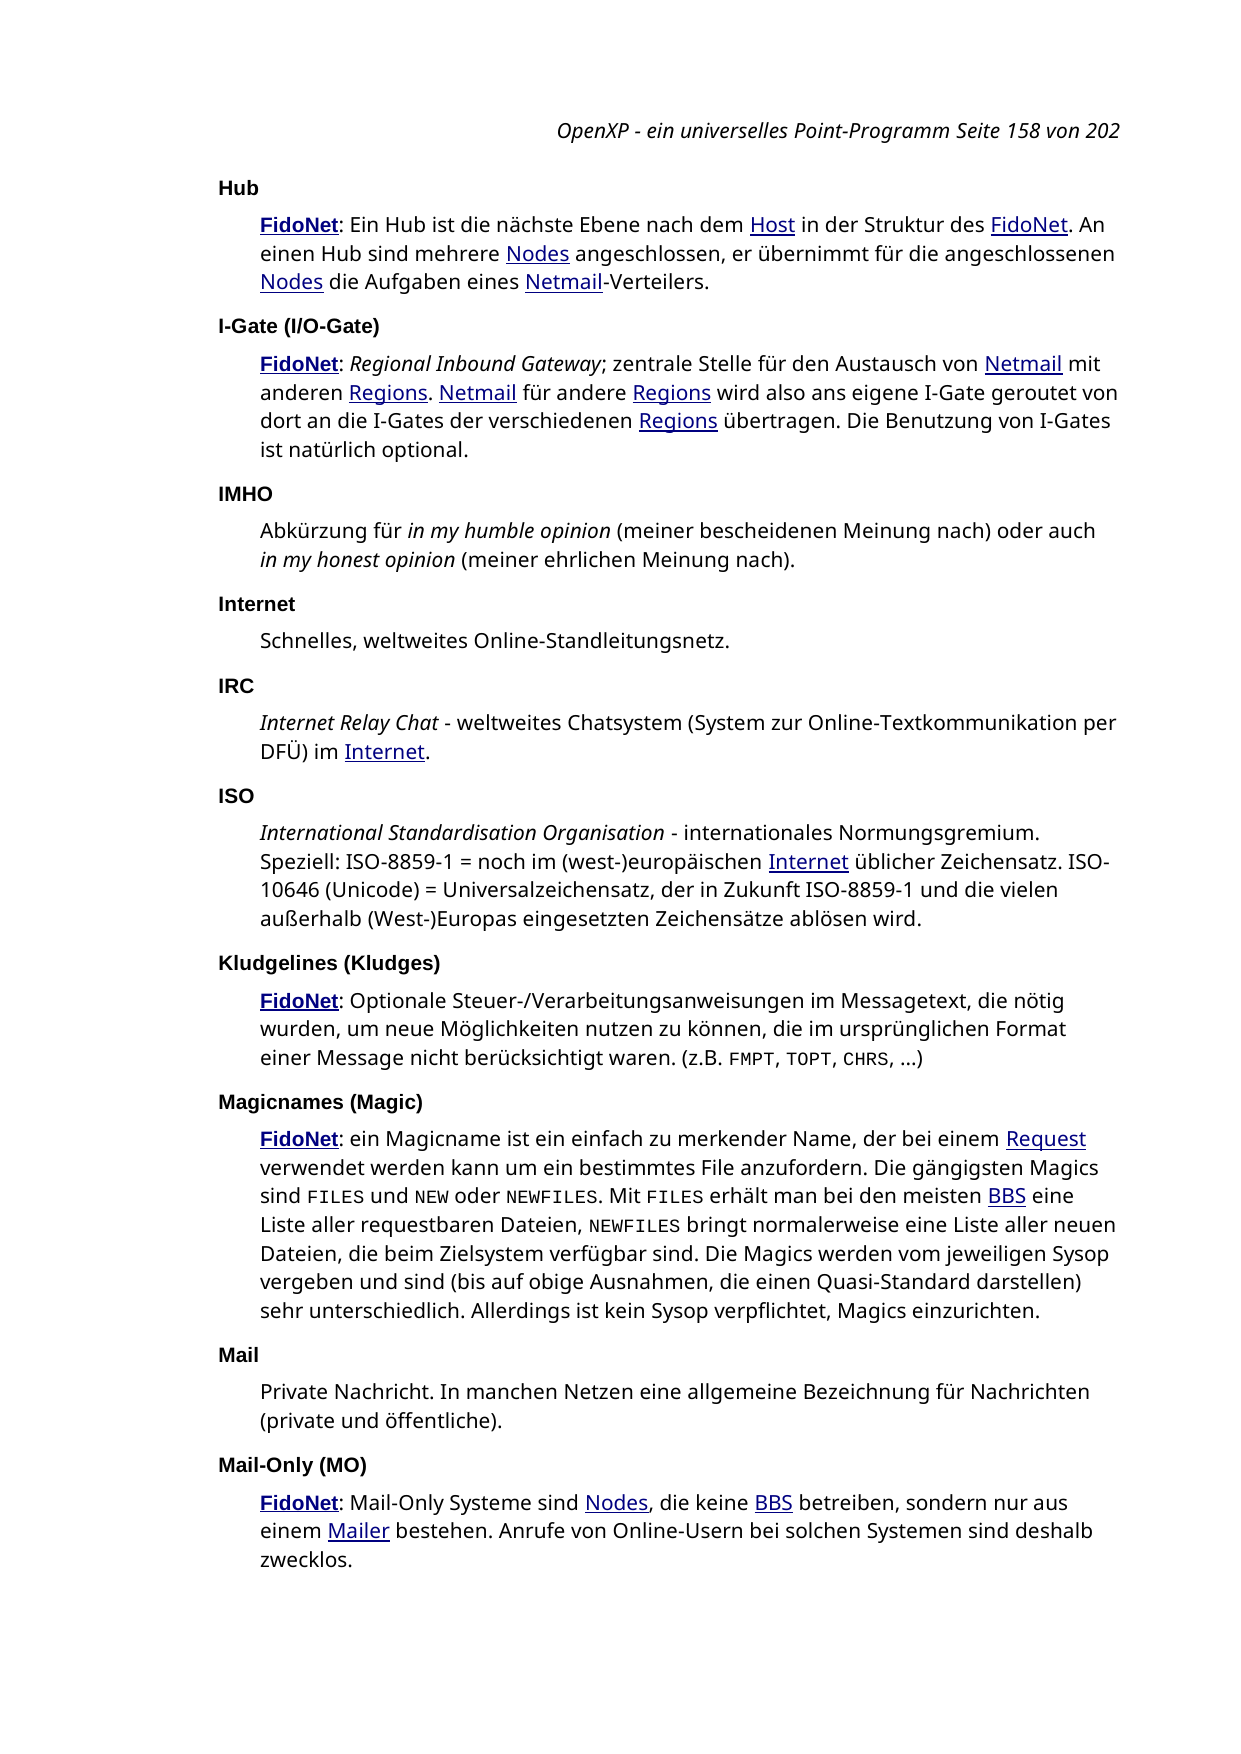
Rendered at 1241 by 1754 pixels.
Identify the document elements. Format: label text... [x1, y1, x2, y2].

subtitle IMHO [218, 479, 1122, 506]
text FidoNet: Optionale Steuer-/Verarbeitungsanweisungen im Messagetext, die nötig wurden, um neue Möglichkeiten nutzen zu können, die im ursprünglichen Format einer Message nicht berücksichtigt waren. (z.B. FMPT, TOPT, CHRS, ...) [260, 986, 1122, 1071]
text FidoNet: ein Magicname ist ein einfach zu merkender Name, der bei einem Request verwendet werden kann um ein bestimmtes File anzufordern. Die gängigsten Magics sind FILES und NEW oder NEWFILES. Mit FILES erhält man bei den meisten BBS eine Liste aller requestbaren Dateien, NEWFILES bringt normalerweise eine Liste aller neuen Dateien, die beim Zielsystem verfügbar sind. Die Magics werden vom jeweiligen Sysop vergeben und sind (bis auf obige Ausnahmen, die einen Quasi-Standard darstellen) sehr unterschiedlich. Allerdings ist kein Sysop verpflichtet, Magics einzurichten. [260, 1124, 1122, 1324]
text Schnelles, weltweites Online-Standleitungsnetz. [260, 626, 1122, 655]
subtitle ISO [218, 781, 1122, 808]
subtitle Mail-Only (MO) [218, 1450, 1122, 1477]
text Abkürzung für in my humble opinion (meiner bescheidenen Meinung nach) oder auch in my honest opinion (meiner ehrlichen Meinung nach). [260, 516, 1122, 573]
subtitle Mail [218, 1340, 1122, 1367]
text FidoNet: Regional Inbound Gateway; zentrale Stelle für den Austausch von Netmail mit anderen Regions. Netmail für andere Regions wird also ans eigene I-Gate geroutet von dort an die I-Gates der verschiedenen Regions übertragen. Die Benutzung von I-Gates ist natürlich optional. [260, 349, 1122, 463]
subtitle I-Gate (I/O-Gate) [218, 311, 1122, 338]
subtitle Hub [218, 173, 1122, 200]
subtitle Kludgelines (Kludges) [218, 948, 1122, 975]
subtitle Magicnames (Magic) [218, 1087, 1122, 1114]
text Private Nachricht. In manchen Netzen eine allgemeine Bezeichnung für Nachrichten (private und öffentliche). [260, 1377, 1122, 1434]
text Internet Relay Chat - weltweites Chatsystem (System zur Online-Textkommunikation per DFÜ) im Internet. [260, 708, 1122, 765]
text FidoNet: Mail-Only Systeme sind Nodes, die keine BBS betreiben, sondern nur aus einem Mailer bestehen. Anrufe von Online-Usern bei solchen Systemen sind deshalb zwecklos. [260, 1487, 1122, 1573]
subtitle IRC [218, 671, 1122, 698]
text International Standardisation Organisation - internationales Normungsgremium. Speziell: ISO-8859-1 = noch im (west-)europäischen Internet üblicher Zeichensatz. ISO-10646 (Unicode) = Universalzeichensatz, der in Zukunft ISO-8859-1 und die vielen außerhalb (West-)Europas eingesetzten Zeichensätze ablösen wird. [260, 818, 1122, 932]
text FidoNet: Ein Hub ist die nächste Ebene nach dem Host in der Struktur des FidoNet. An einen Hub sind mehrere Nodes angeschlossen, er übernimmt für die angeschlossenen Nodes die Aufgaben eines Netmail-Verteilers. [260, 210, 1122, 296]
subtitle Internet [218, 589, 1122, 616]
